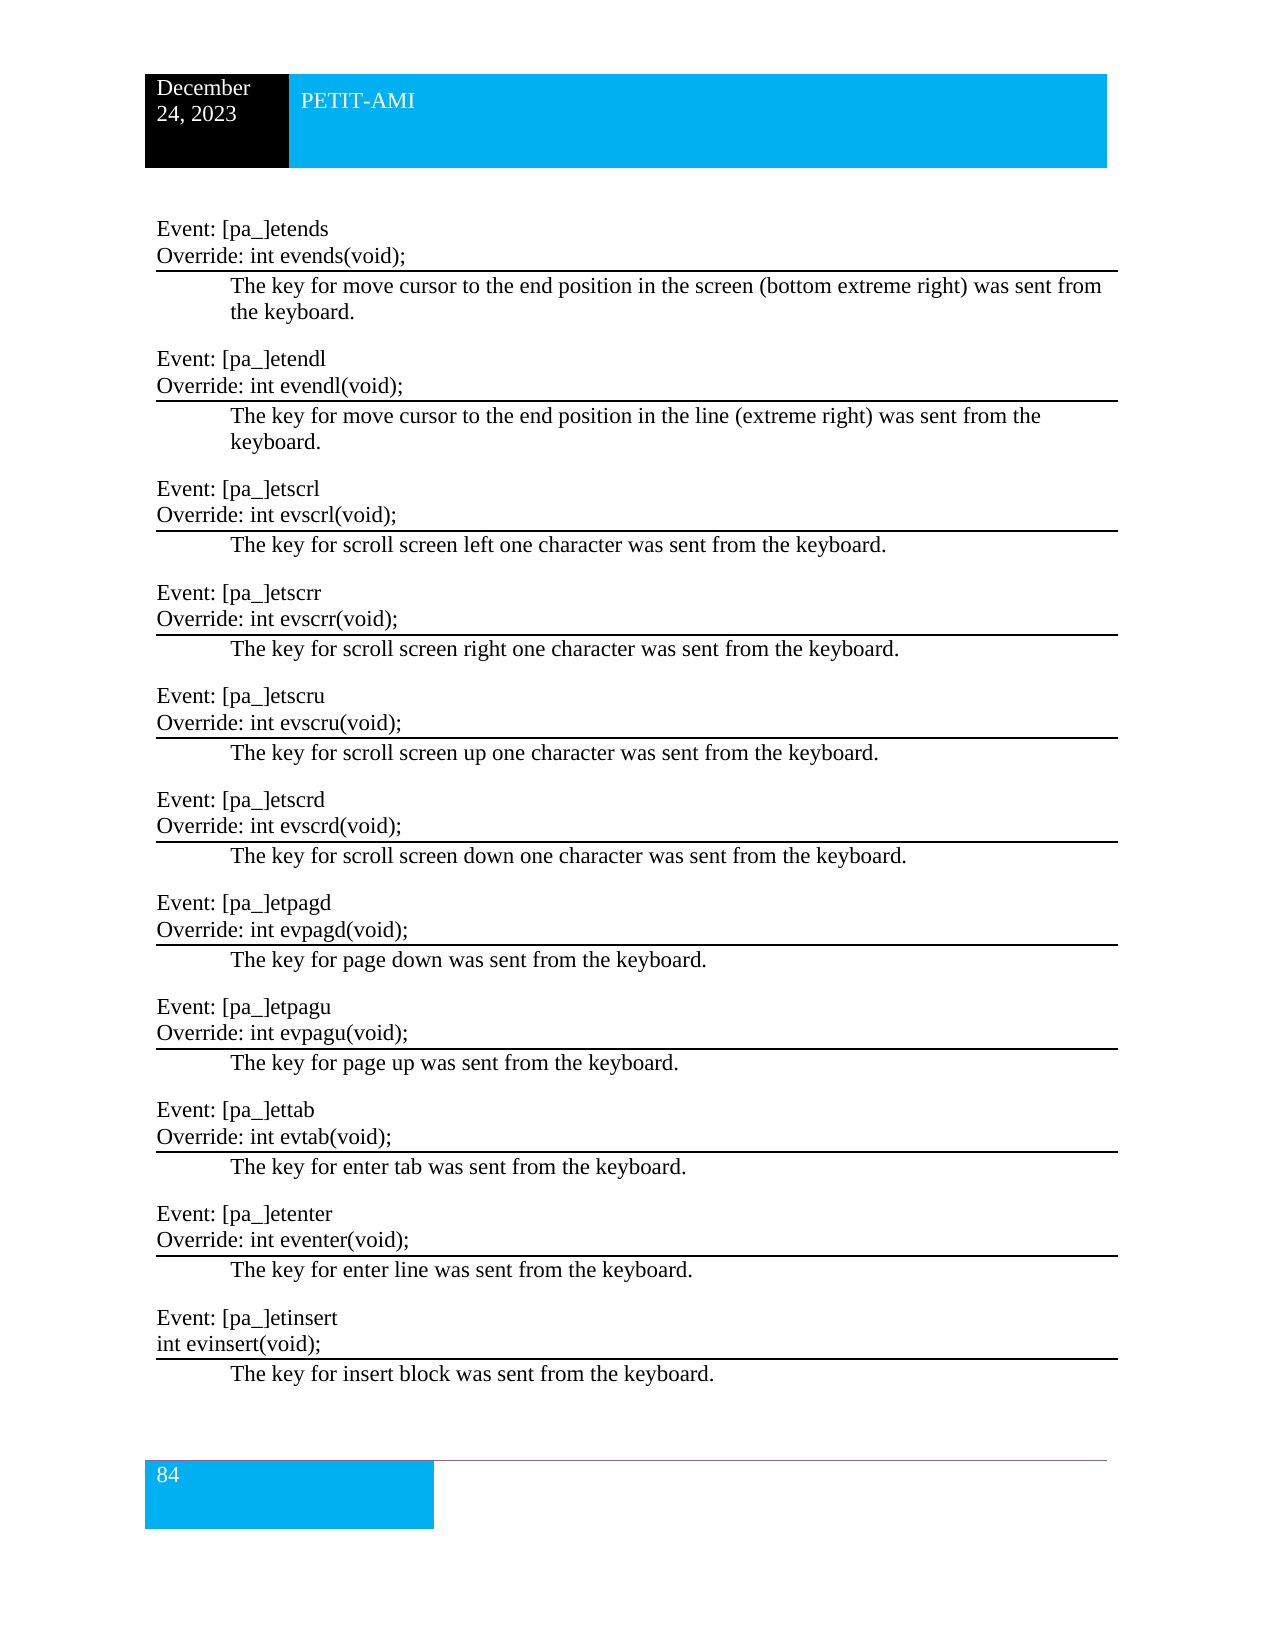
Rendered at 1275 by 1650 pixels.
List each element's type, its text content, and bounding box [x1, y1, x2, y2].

text Event: [pa_]ettab [156, 1096, 1118, 1123]
text Event: [pa_]etpagu [156, 993, 1118, 1019]
text Event: [pa_]etscrl [156, 475, 1118, 502]
text The key for scroll screen down one character was sent from the keyboard. [230, 843, 1118, 868]
text Event: [pa_]etscrd [156, 786, 1118, 812]
text The key for scroll screen left one character was sent from the keyboard. [230, 532, 1118, 558]
text Override: int evscrr(void); [156, 605, 1118, 634]
text Event: [pa_]etpagd [156, 889, 1118, 916]
text Event: [pa_]etinsert [156, 1303, 1118, 1330]
text Event: [pa_]etenter [156, 1200, 1118, 1226]
text The key for scroll screen up one character was sent from the keyboard. [230, 739, 1118, 765]
text Override: int evscrd(void); [156, 812, 1118, 841]
text Override: int evtab(void); [156, 1123, 1118, 1151]
text Event: [pa_]etscru [156, 682, 1118, 709]
text The key for enter line was sent from the keyboard. [230, 1257, 1118, 1283]
text The key for move cursor to the end position in the screen (bottom extreme right) was sent from the keyboard. [230, 272, 1118, 324]
text Override: int eventer(void); [156, 1226, 1118, 1255]
text Override: int evends(void); [156, 242, 1118, 270]
text The key for page up was sent from the keyboard. [230, 1050, 1118, 1076]
text The key for page down was sent from the keyboard. [230, 946, 1118, 972]
text The key for insert block was sent from the keyboard. [230, 1360, 1118, 1386]
text The key for scroll screen right one character was sent from the keyboard. [230, 636, 1118, 661]
text The key for move cursor to the end position in the line (extreme right) was sent from the keyboard. [230, 402, 1118, 454]
text Event: [pa_]etendl [156, 345, 1118, 372]
text int evinsert(void); [156, 1330, 1118, 1358]
text Override: int evscrl(void); [156, 502, 1118, 530]
text Override: int evendl(void); [156, 372, 1118, 400]
text Override: int evpagu(void); [156, 1019, 1118, 1048]
text Event: [pa_]etends [156, 215, 1118, 242]
text The key for enter tab was sent from the keyboard. [230, 1153, 1118, 1179]
text Override: int evpagd(void); [156, 916, 1118, 944]
text Event: [pa_]etscrr [156, 579, 1118, 605]
text Override: int evscru(void); [156, 709, 1118, 737]
